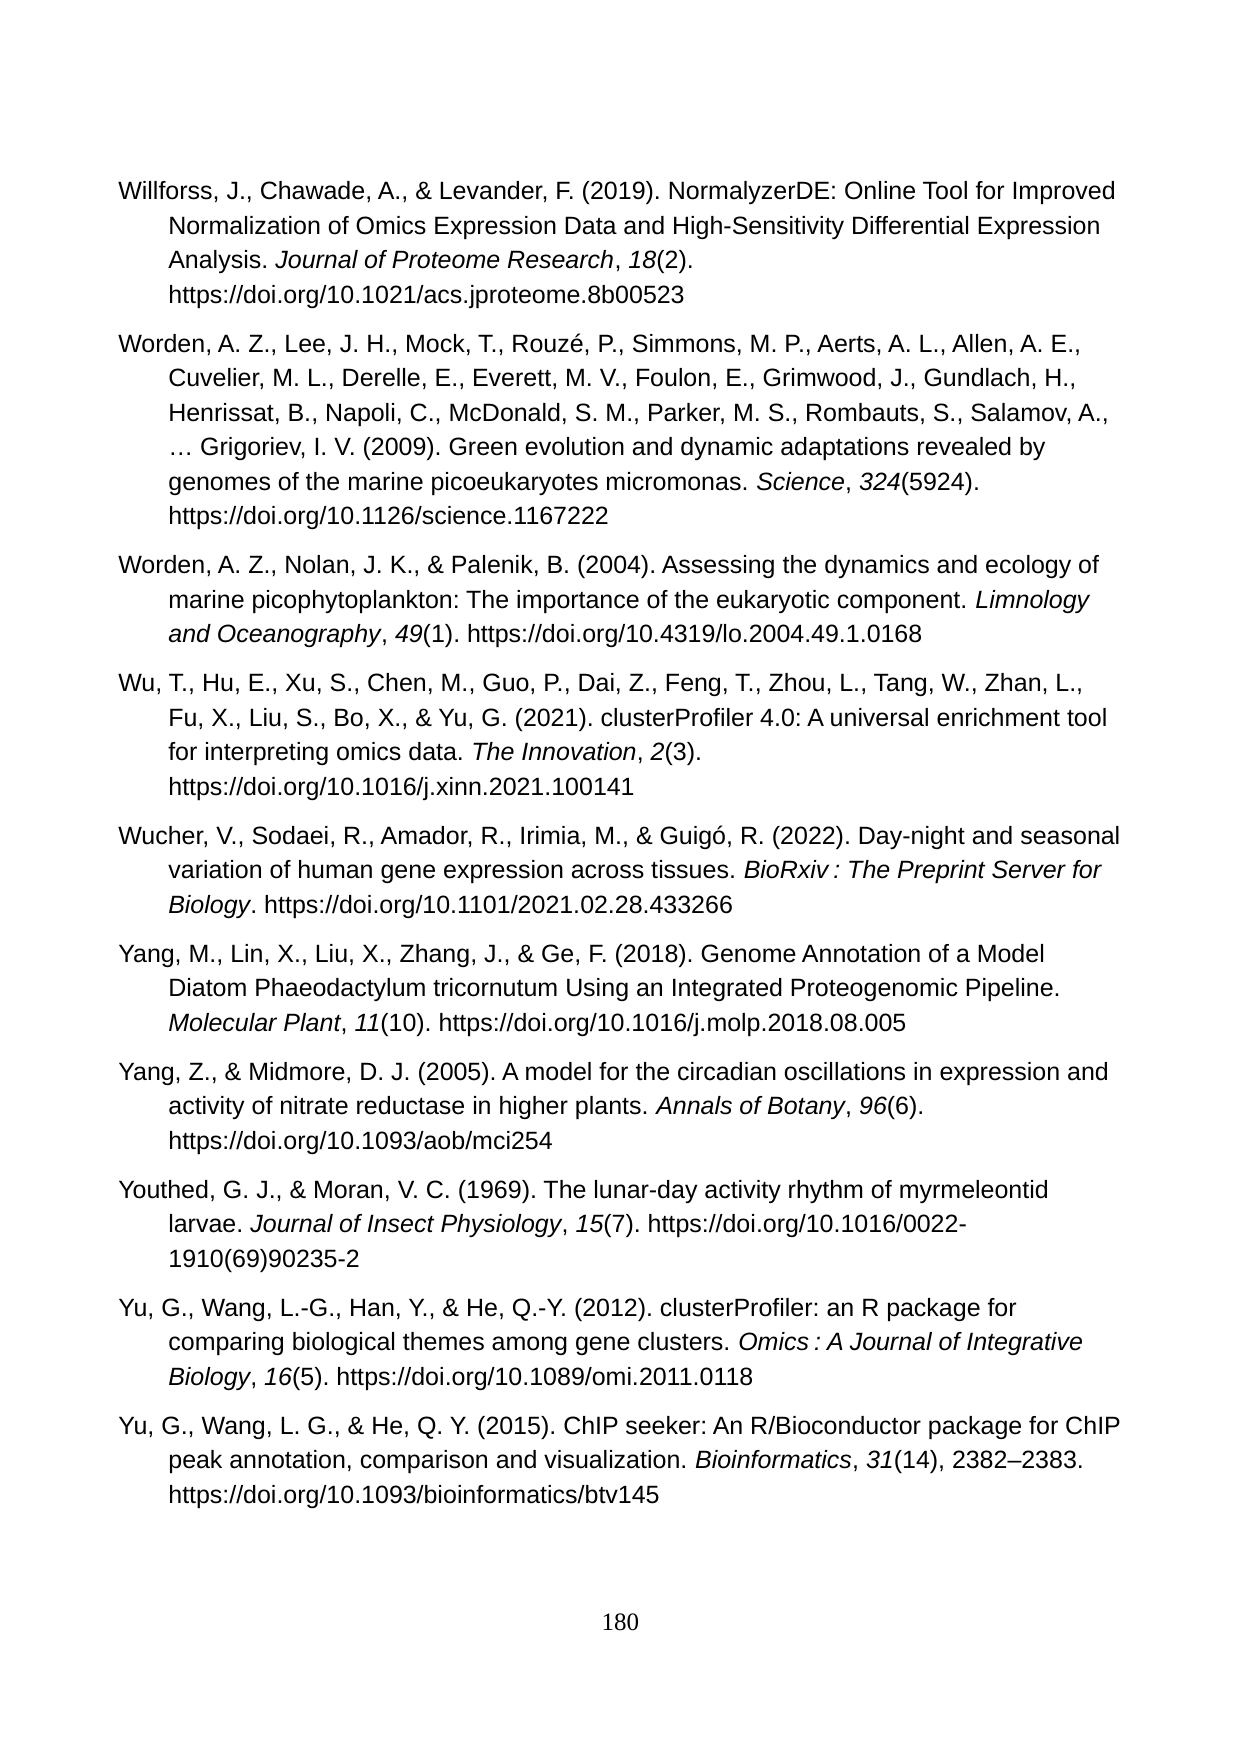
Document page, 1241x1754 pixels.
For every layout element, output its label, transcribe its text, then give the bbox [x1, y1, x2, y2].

text Yu, G., Wang, L. G., & He, Q. Y. (2015). ChIP seeker: An R/Bioconductor package for ChIP peak annotation, comparison and visualization. Bioinformatics, 31(14), 2382–2383. https://doi.org/10.1093/bioinformatics/btv145 [118, 1411, 1122, 1509]
text Wu, T., Hu, E., Xu, S., Chen, M., Guo, P., Dai, Z., Feng, T., Zhou, L., Tang, W., Zhan, L., Fu, X., Liu, S., Bo, X., & Yu, G. (2021). clusterProfiler 4.0: A universal enrichment tool for interpreting omics data. The Innovation, 2(3). https://doi.org/10.1016/j.xinn.2021.100141 [118, 668, 1122, 801]
text Youthed, G. J., & Moran, V. C. (1969). The lunar-day activity rhythm of myrmeleontid larvae. Journal of Insect Physiology, 15(7). https://doi.org/10.1016/0022-1910(69)90235-2 [118, 1175, 1122, 1273]
text Worden, A. Z., Lee, J. H., Mock, T., Rouzé, P., Simmons, M. P., Aerts, A. L., Allen, A. E., Cuvelier, M. L., Derelle, E., Everett, M. V., Foulon, E., Grimwood, J., Gundlach, H., Henrissat, B., Napoli, C., McDonald, S. M., Parker, M. S., Rombauts, S., Salamov, A., … Grigoriev, I. V. (2009). Green evolution and dynamic adaptations revealed by genomes of the marine picoeukaryotes micromonas. Science, 324(5924). https://doi.org/10.1126/science.1167222 [118, 329, 1122, 530]
text Willforss, J., Chawade, A., & Levander, F. (2019). NormalyzerDE: Online Tool for Improved Normalization of Omics Expression Data and High-Sensitivity Differential Expression Analysis. Journal of Proteome Research, 18(2). https://doi.org/10.1021/acs.jproteome.8b00523 [118, 176, 1122, 308]
text Yu, G., Wang, L.-G., Han, Y., & He, Q.-Y. (2012). clusterProfiler: an R package for comparing biological themes among gene clusters. Omics : A Journal of Integrative Biology, 16(5). https://doi.org/10.1089/omi.2011.0118 [118, 1293, 1122, 1391]
text Wucher, V., Sodaei, R., Amador, R., Irimia, M., & Guigó, R. (2022). Day-night and seasonal variation of human gene expression across tissues. BioRxiv : The Preprint Server for Biology. https://doi.org/10.1101/2021.02.28.433266 [118, 821, 1122, 918]
text Yang, M., Lin, X., Liu, X., Zhang, J., & Ge, F. (2018). Genome Annotation of a Model Diatom Phaeodactylum tricornutum Using an Integrated Proteogenomic Pipeline. Molecular Plant, 11(10). https://doi.org/10.1016/j.molp.2018.08.005 [118, 939, 1122, 1037]
text Yang, Z., & Midmore, D. J. (2005). A model for the circadian oscillations in expression and activity of nitrate reductase in higher plants. Annals of Botany, 96(6). https://doi.org/10.1093/aob/mci254 [118, 1057, 1122, 1154]
text Worden, A. Z., Nolan, J. K., & Palenik, B. (2004). Assessing the dynamics and ecology of marine picophytoplankton: The importance of the eukaryotic component. Limnology and Oceanography, 49(1). https://doi.org/10.4319/lo.2004.49.1.0168 [118, 550, 1122, 648]
